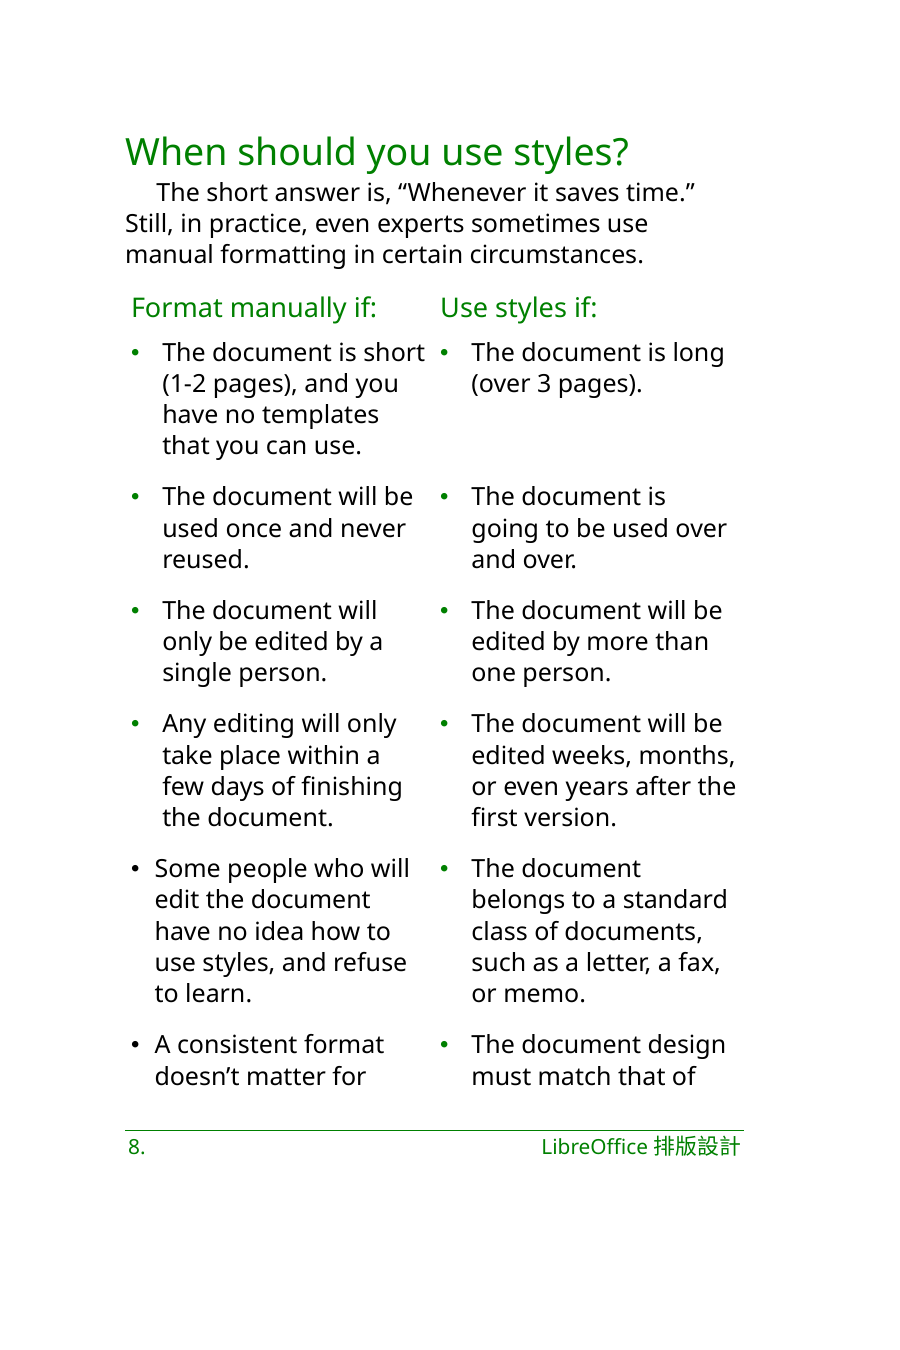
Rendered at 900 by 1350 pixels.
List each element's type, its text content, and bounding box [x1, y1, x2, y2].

table_cell The document will be edited by more than one person. [434, 589, 744, 702]
table_cell The document is short (1-2 pages), and you have no templates that you can use. [125, 330, 434, 475]
table_cell Any editing will only take place within a few days of finishing the document. [125, 702, 434, 847]
table_header Use styles if: [434, 285, 744, 330]
table_cell The document is going to be used over and over. [434, 475, 744, 588]
table_cell The document will only be edited by a single person. [125, 589, 434, 702]
table_cell The document will be edited weeks, months, or even years after the first version. [434, 702, 744, 847]
table_cell Some people who will edit the document have no idea how to use styles, and refuse to learn. [125, 847, 434, 1023]
table_cell The document will be used once and never reused. [125, 475, 434, 588]
table_header Format manually if: [125, 285, 434, 330]
table_cell A consistent format doesn’t matter for [125, 1023, 434, 1097]
text The short answer is, “Whenever it saves time.” Still, in practice, even experts sometimes use manual formatting in certain circumstances. [125, 176, 744, 270]
table_cell The document is long (over 3 pages). [434, 330, 744, 475]
table_cell The document belongs to a standard class of documents, such as a letter, a fax, or memo. [434, 847, 744, 1023]
table_cell The document design must match that of [434, 1023, 744, 1097]
subtitle When should you use styles? [125, 125, 744, 176]
